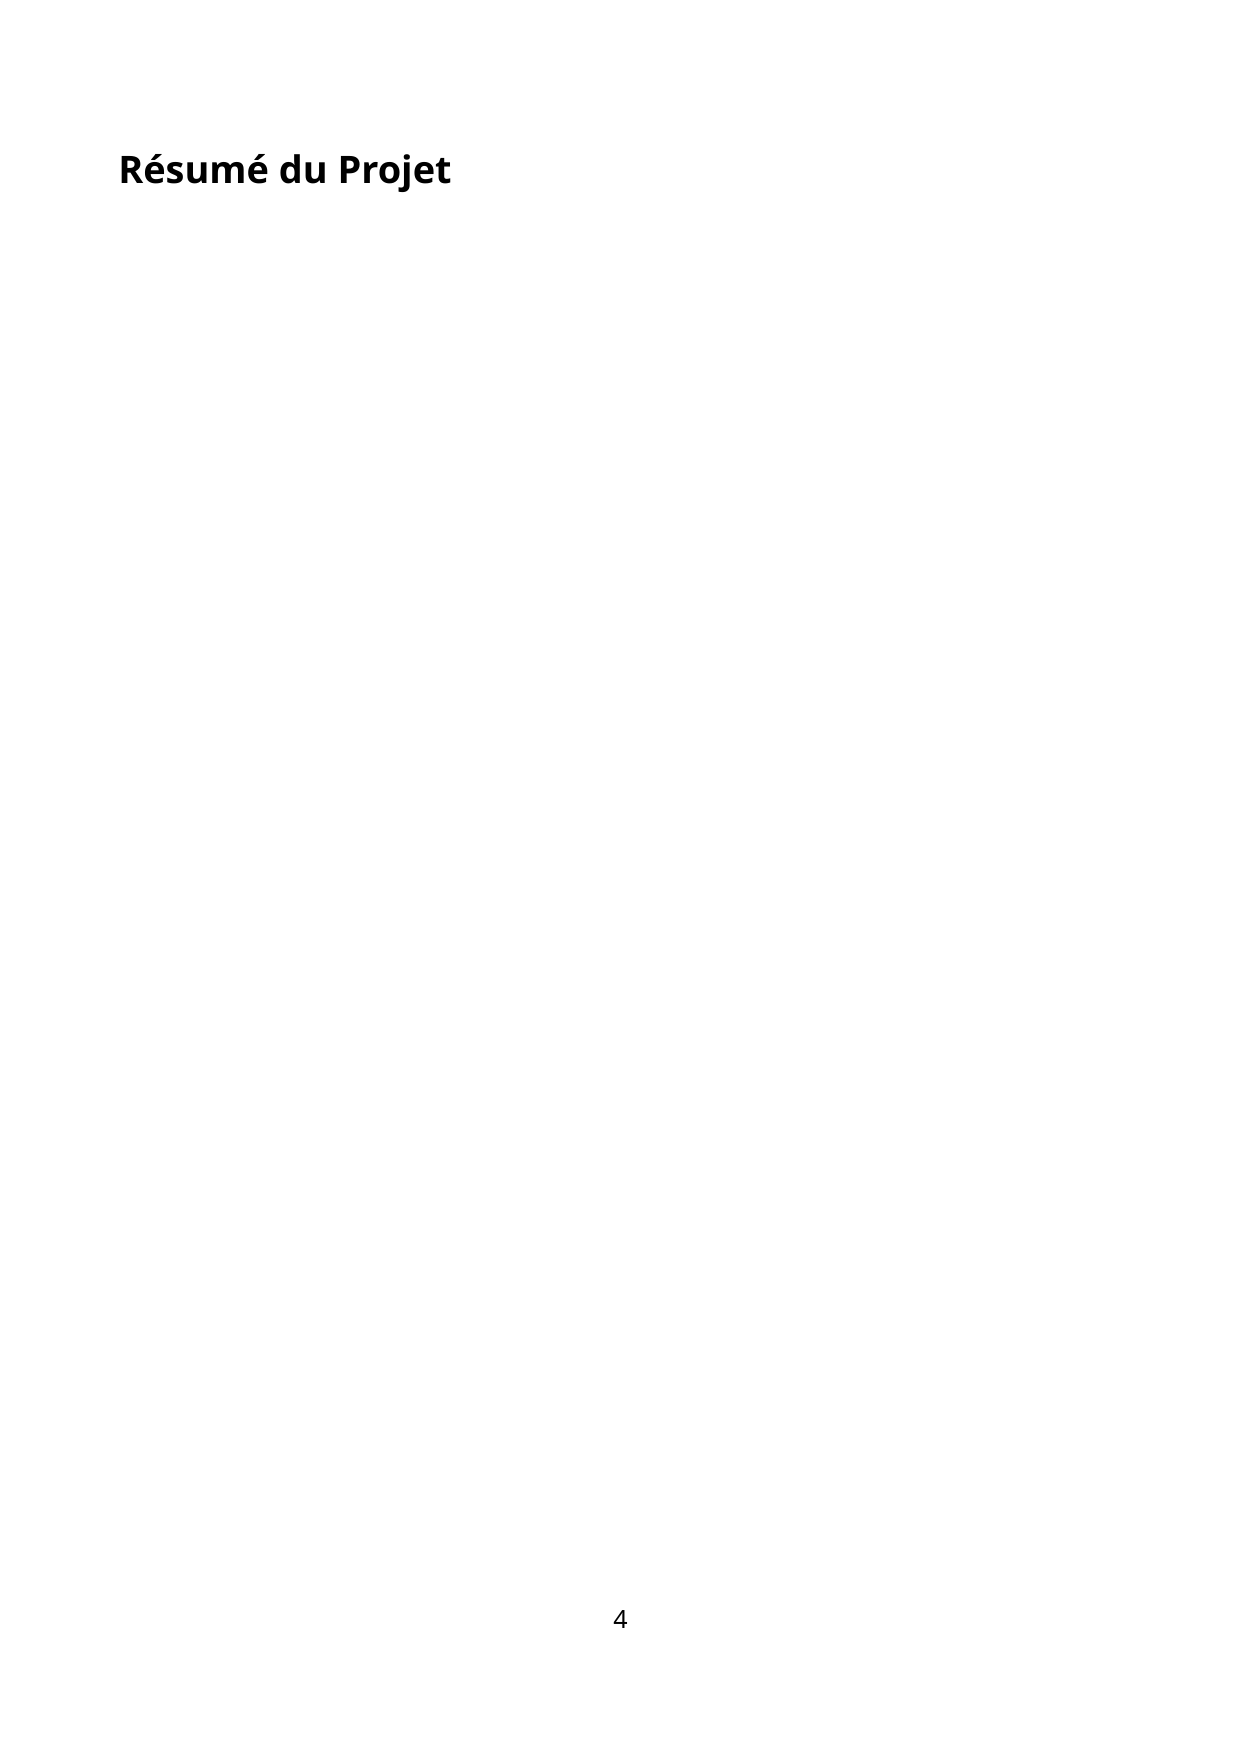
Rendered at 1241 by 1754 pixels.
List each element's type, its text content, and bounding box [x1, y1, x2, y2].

subtitle Résumé du Projet [118, 143, 1122, 195]
